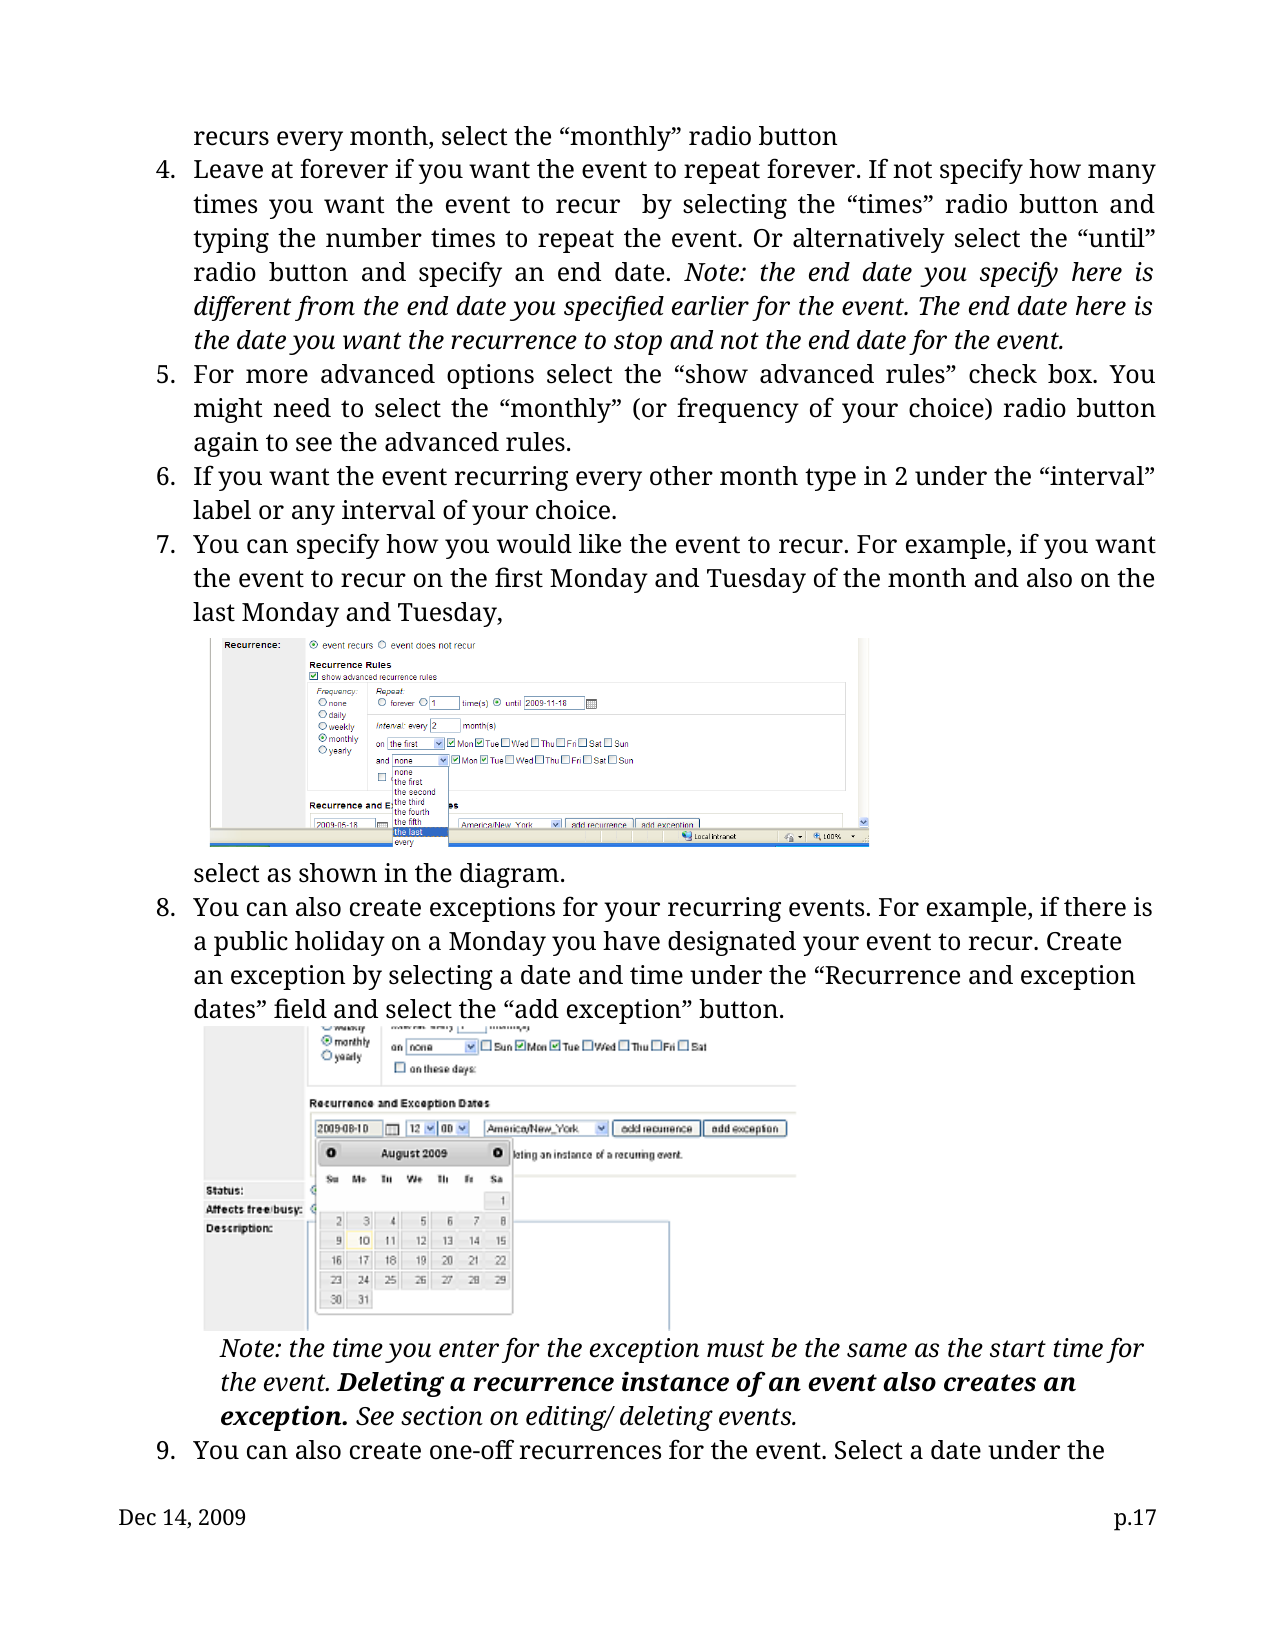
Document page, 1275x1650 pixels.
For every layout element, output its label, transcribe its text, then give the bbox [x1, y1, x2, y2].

text select as shown in the diagram. [118, 856, 1157, 890]
list You can also create exceptions for your recurring events. For example, if there is a public holiday on a Monday you have designated your event to recur. Create an exception by selecting a date and time under the “Recurrence and exception dates” field and select the “add exception” button. [156, 890, 1157, 1026]
list You can also create one-off recurrences for the event. Select a date under the [156, 1433, 1157, 1467]
picture [193, 1026, 797, 1331]
picture [209, 638, 870, 847]
list recurs every month, select the “monthly” radio button [156, 118, 1157, 152]
list For more advanced options select the “show advanced rules” check box. You might need to select the “monthly” (or frequency of your choice) radio button again to see the advanced rules. [156, 357, 1157, 459]
list If you want the event recurring every other month type in 2 under the “interval” label or any interval of your choice. [156, 459, 1157, 527]
text Note: the time you enter for the exception must be the same as the start time for the event. Deleting a recurrence instance of an event also creates an exception. See section on editing/ deleting events. [220, 1331, 1157, 1433]
list You can specify how you would like the event to recur. For example, if you want the event to recur on the first Monday and Tuesday of the month and also on the last Monday and Tuesday, [156, 527, 1157, 629]
list Leave at forever if you want the event to repeat forever. If not specify how many times you want the event to recur by selecting the “times” radio button and typing the number times to repeat the event. Or alternatively select the “until” radio button and specify an end date. Note: the end date you specify here is different from the end date you specified earlier for the event. The end date here is the date you want the recurrence to stop and not the end date for the event. [156, 152, 1157, 357]
